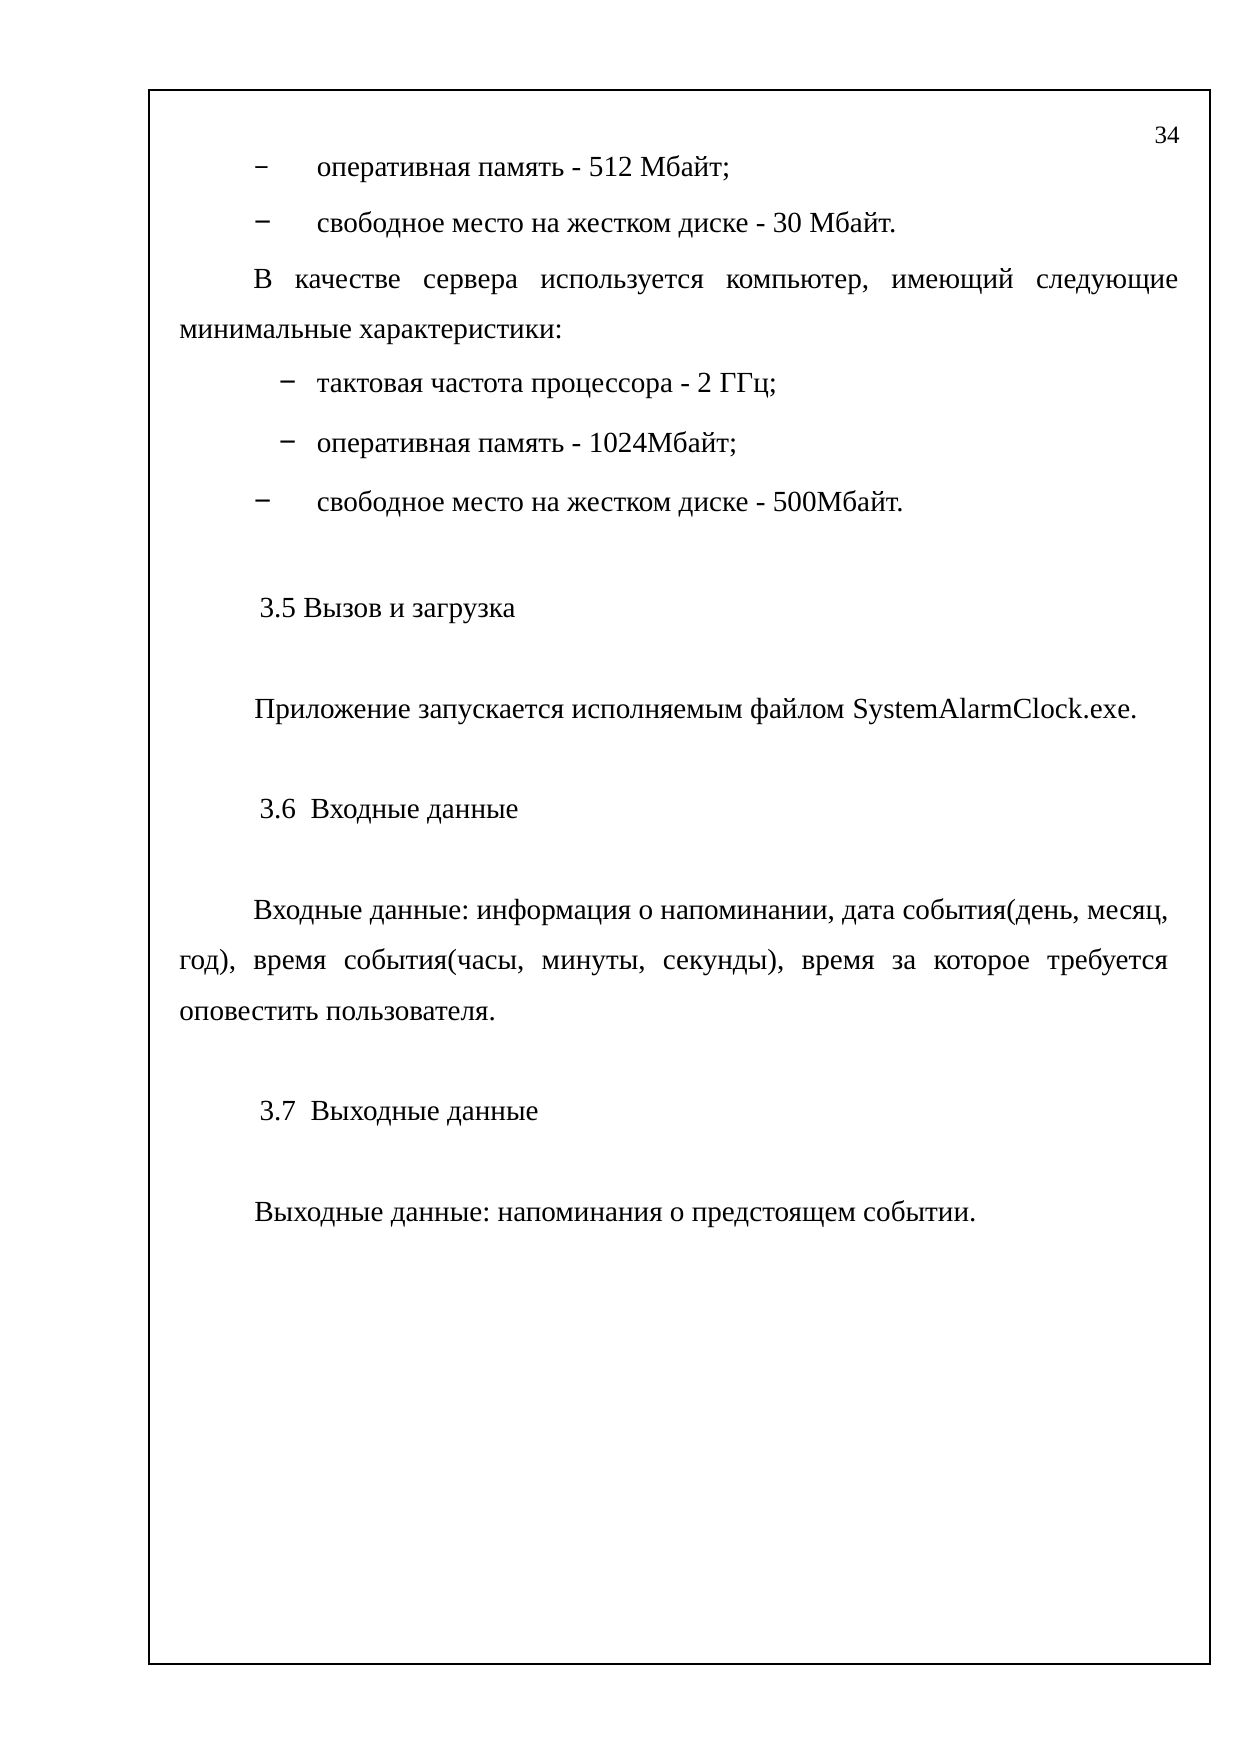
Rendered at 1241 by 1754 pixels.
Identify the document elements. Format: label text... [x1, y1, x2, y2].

list оперативная память - 1024Мбайт; [279, 421, 1179, 461]
text Входные данные: информация о напоминании, дата события(день, месяц, год), время события(часы, минуты, секунды), время за которое требуется оповестить пользователя. [179, 892, 1169, 1026]
text Выходные данные: напоминания о предстоящем событии. [179, 1194, 1179, 1228]
text В качестве сервера используется компьютер, имеющий следующие минимальные характеристики: [179, 261, 1179, 345]
list оперативная память - 512 Мбайт; [179, 149, 1179, 184]
subtitle 3.6 Входные данные [179, 792, 1179, 825]
list свободное место на жестком диске - 500Мбайт. [179, 481, 1179, 520]
subtitle 3.7 Выходные данные [179, 1093, 1179, 1127]
list свободное место на жестком диске - 30 Мбайт. [179, 201, 1179, 241]
subtitle 3.5 Вызов и загрузка [179, 590, 1179, 624]
text Приложение запускается исполняемым файлом SystemAlarmClock.exe. [179, 691, 1179, 724]
list тактовая частота процессора - 2 ГГц; [279, 362, 1179, 401]
